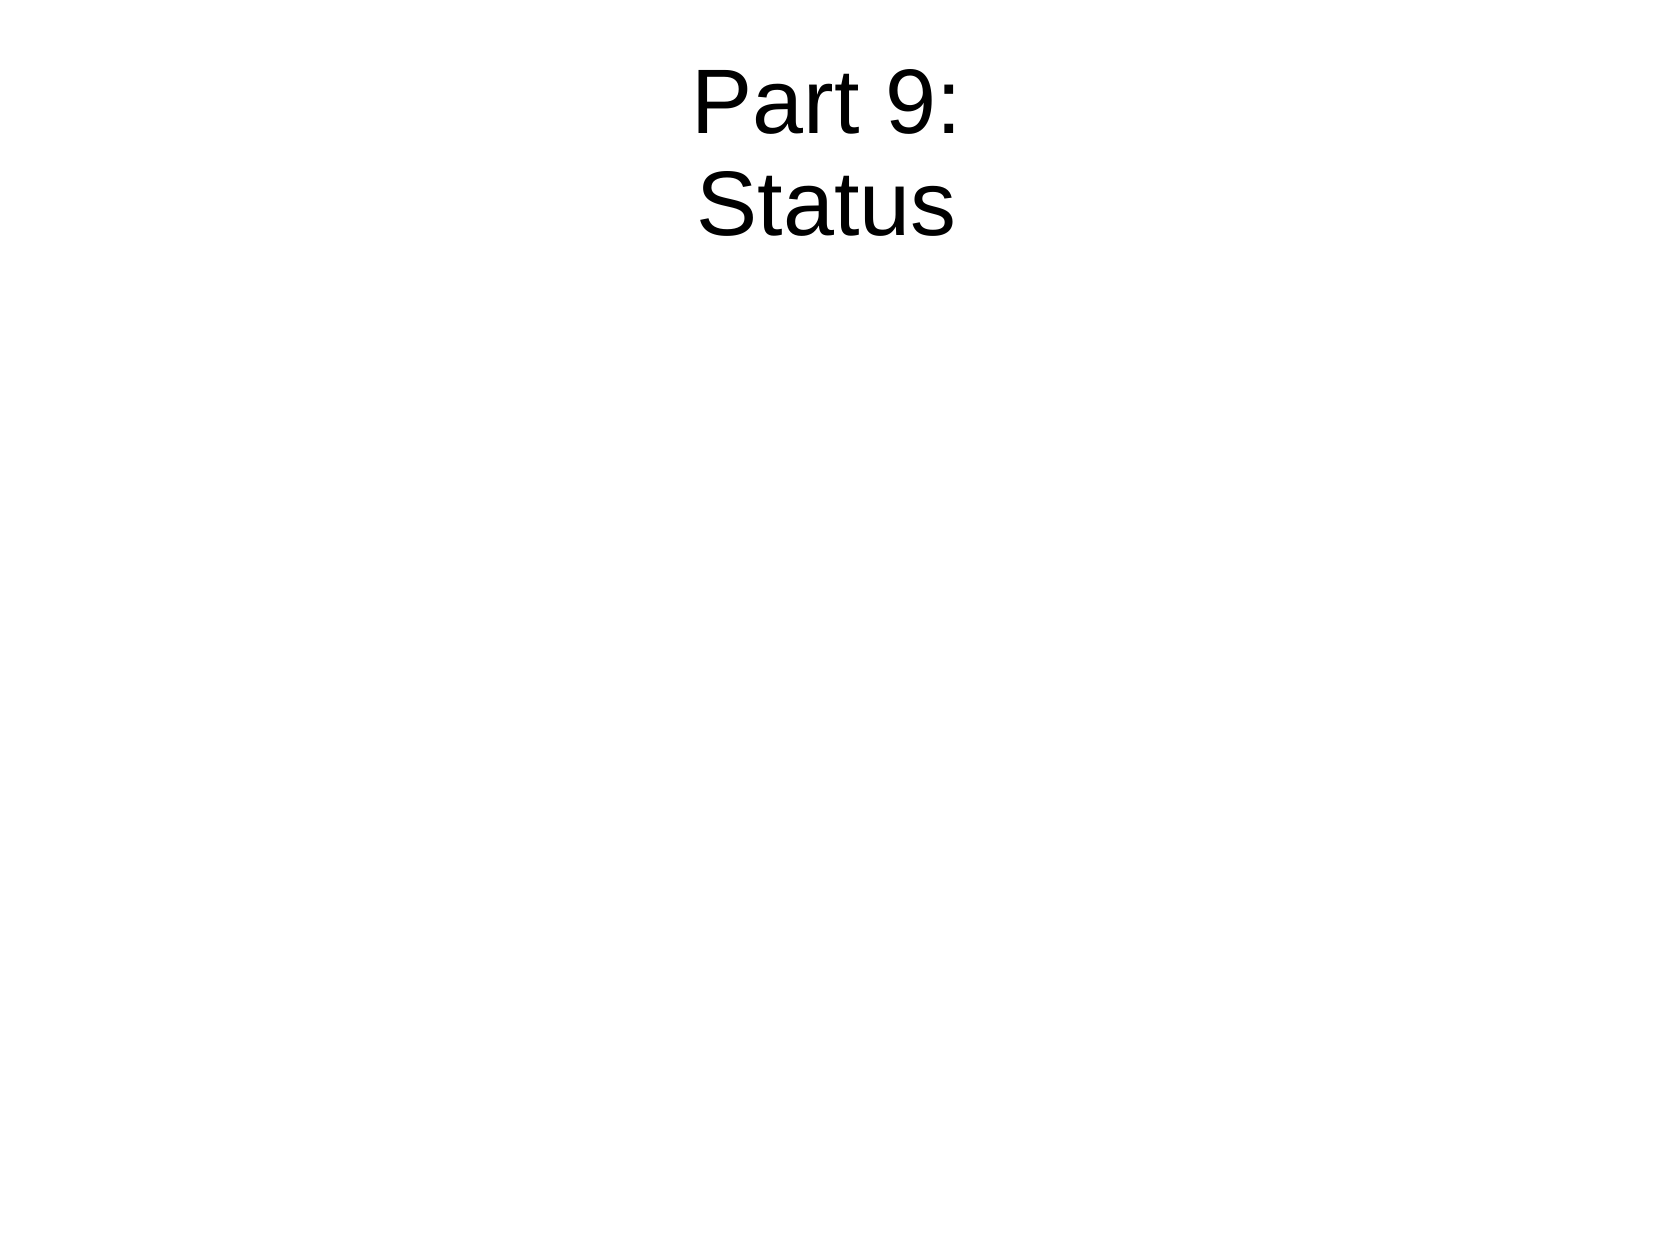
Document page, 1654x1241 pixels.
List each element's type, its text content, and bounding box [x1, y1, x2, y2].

title Part 9: Status [82, 49, 1571, 257]
